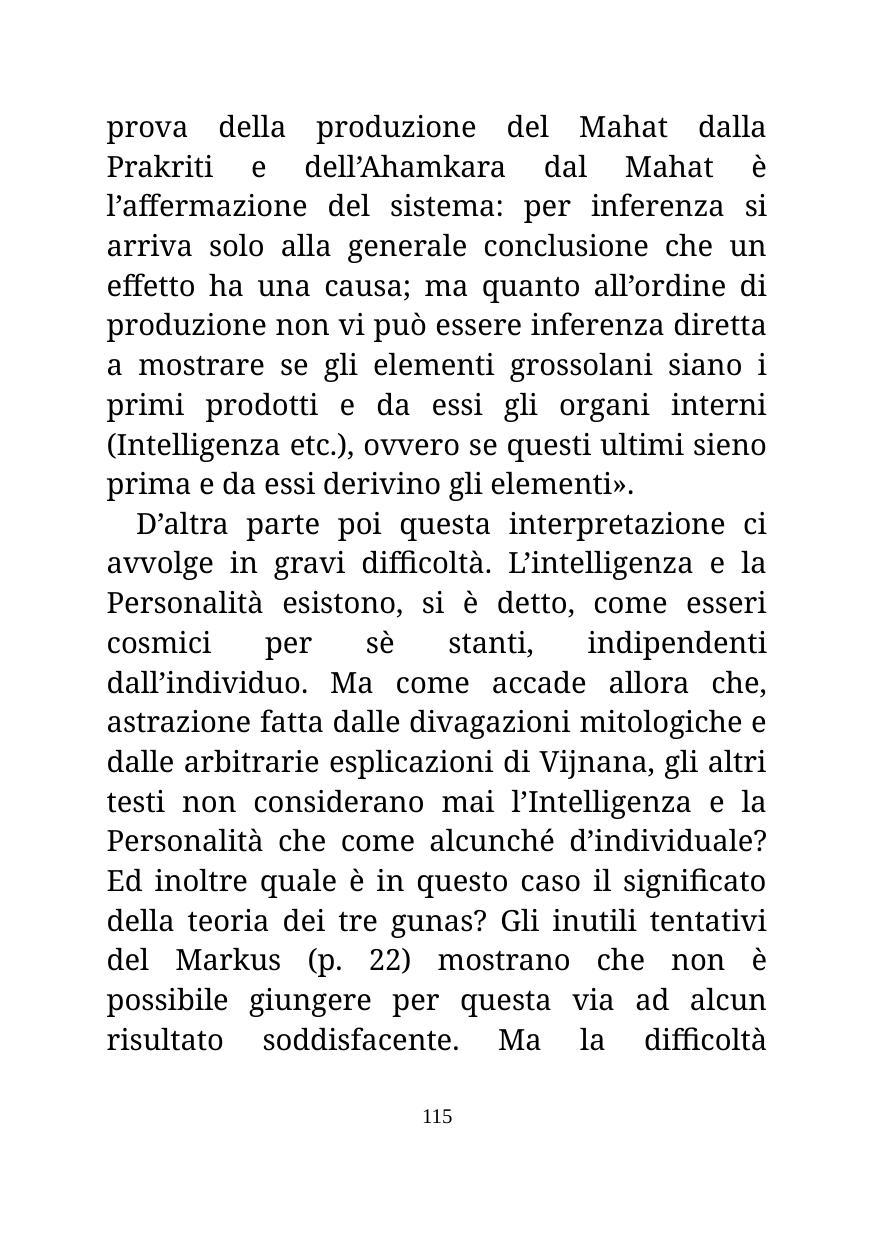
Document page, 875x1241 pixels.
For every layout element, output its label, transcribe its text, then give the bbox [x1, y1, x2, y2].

text prova della produzione del Mahat dalla Prakriti e dell’Ahamkara dal Mahat è l’affermazione del sistema: per inferenza si arriva solo alla generale conclusione che un effetto ha una causa; ma quanto all’ordine di produzione non vi può essere inferenza diretta a mostrare se gli elementi grossolani siano i primi prodotti e da essi gli organi interni (Intelligenza etc.), ovvero se questi ultimi sieno prima e da essi derivino gli elementi». [106, 106, 768, 503]
text D’altra parte poi questa interpretazione ci avvolge in gravi difficoltà. L’intelligenza e la Personalità esistono, si è detto, come esseri cosmici per sè stanti, indipendenti dall’individuo. Ma come accade allora che, astrazione fatta dalle divagazioni mitologiche e dalle arbitrarie esplicazioni di Vijnana, gli altri testi non considerano mai l’Intelligenza e la Personalità che come alcunché d’individuale? Ed inoltre quale è in questo caso il significato della teoria dei tre gunas? Gli inutili tentativi del Markus (p. 22) mostrano che non è possibile giungere per questa via ad alcun risultato soddisfacente. Ma la difficoltà [106, 503, 768, 1059]
